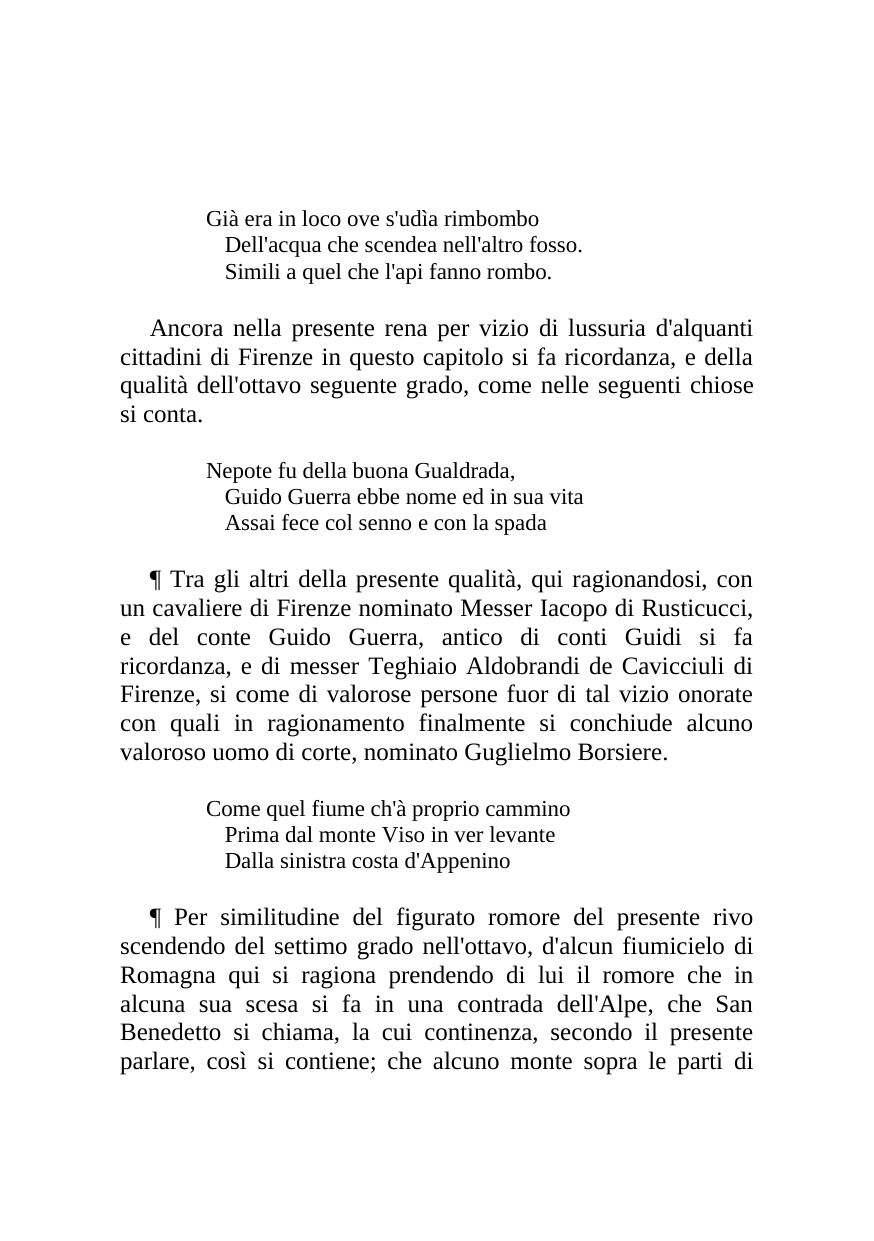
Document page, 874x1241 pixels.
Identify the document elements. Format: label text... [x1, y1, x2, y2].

text ¶ Per similitudine del figurato romore del presente rivo scendendo del settimo grado nell'ottavo, d'alcun fiumicielo di Romagna qui si ragiona prendendo di lui il romore che in alcuna sua scesa si fa in una contrada dell'Alpe, che San Benedetto si chiama, la cui continenza, secondo il presente parlare, così si contiene; che alcuno monte sopra le parti di [120, 902, 754, 1075]
text Già era in loco ove s'udìa rimbombo [176, 205, 754, 232]
text Simili a quel che l'api fanno rombo. [195, 258, 754, 284]
text Assai fece col senno e con la spada [195, 509, 754, 536]
text Nepote fu della buona Gualdrada, [176, 457, 754, 483]
text Dell'acqua che scendea nell'altro fosso. [195, 232, 754, 258]
text Prima dal monte Viso in ver levante [195, 821, 754, 847]
text Come quel fiume ch'à proprio cammino [176, 794, 754, 821]
text Guido Guerra ebbe nome ed in sua vita [195, 483, 754, 509]
text Ancora nella presente rena per vizio di lussuria d'alquanti cittadini di Firenze in questo capitolo si fa ricordanza, e della qualità dell'ottavo seguente grado, come nelle seguenti chiose si conta. [120, 313, 754, 428]
text ¶ Tra gli altri della presente qualità, qui ragionandosi, con un cavaliere di Firenze nominato Messer Iacopo di Rusticucci, e del conte Guido Guerra, antico di conti Guidi si fa ricordanza, e di messer Teghiaio Aldobrandi de Cavicciuli di Firenze, si come di valorose persone fuor di tal vizio onorate con quali in ragionamento finalmente si conchiude alcuno valoroso uomo di corte, nominato Guglielmo Borsiere. [120, 564, 754, 766]
text Dalla sinistra costa d'Appenino [195, 847, 754, 874]
